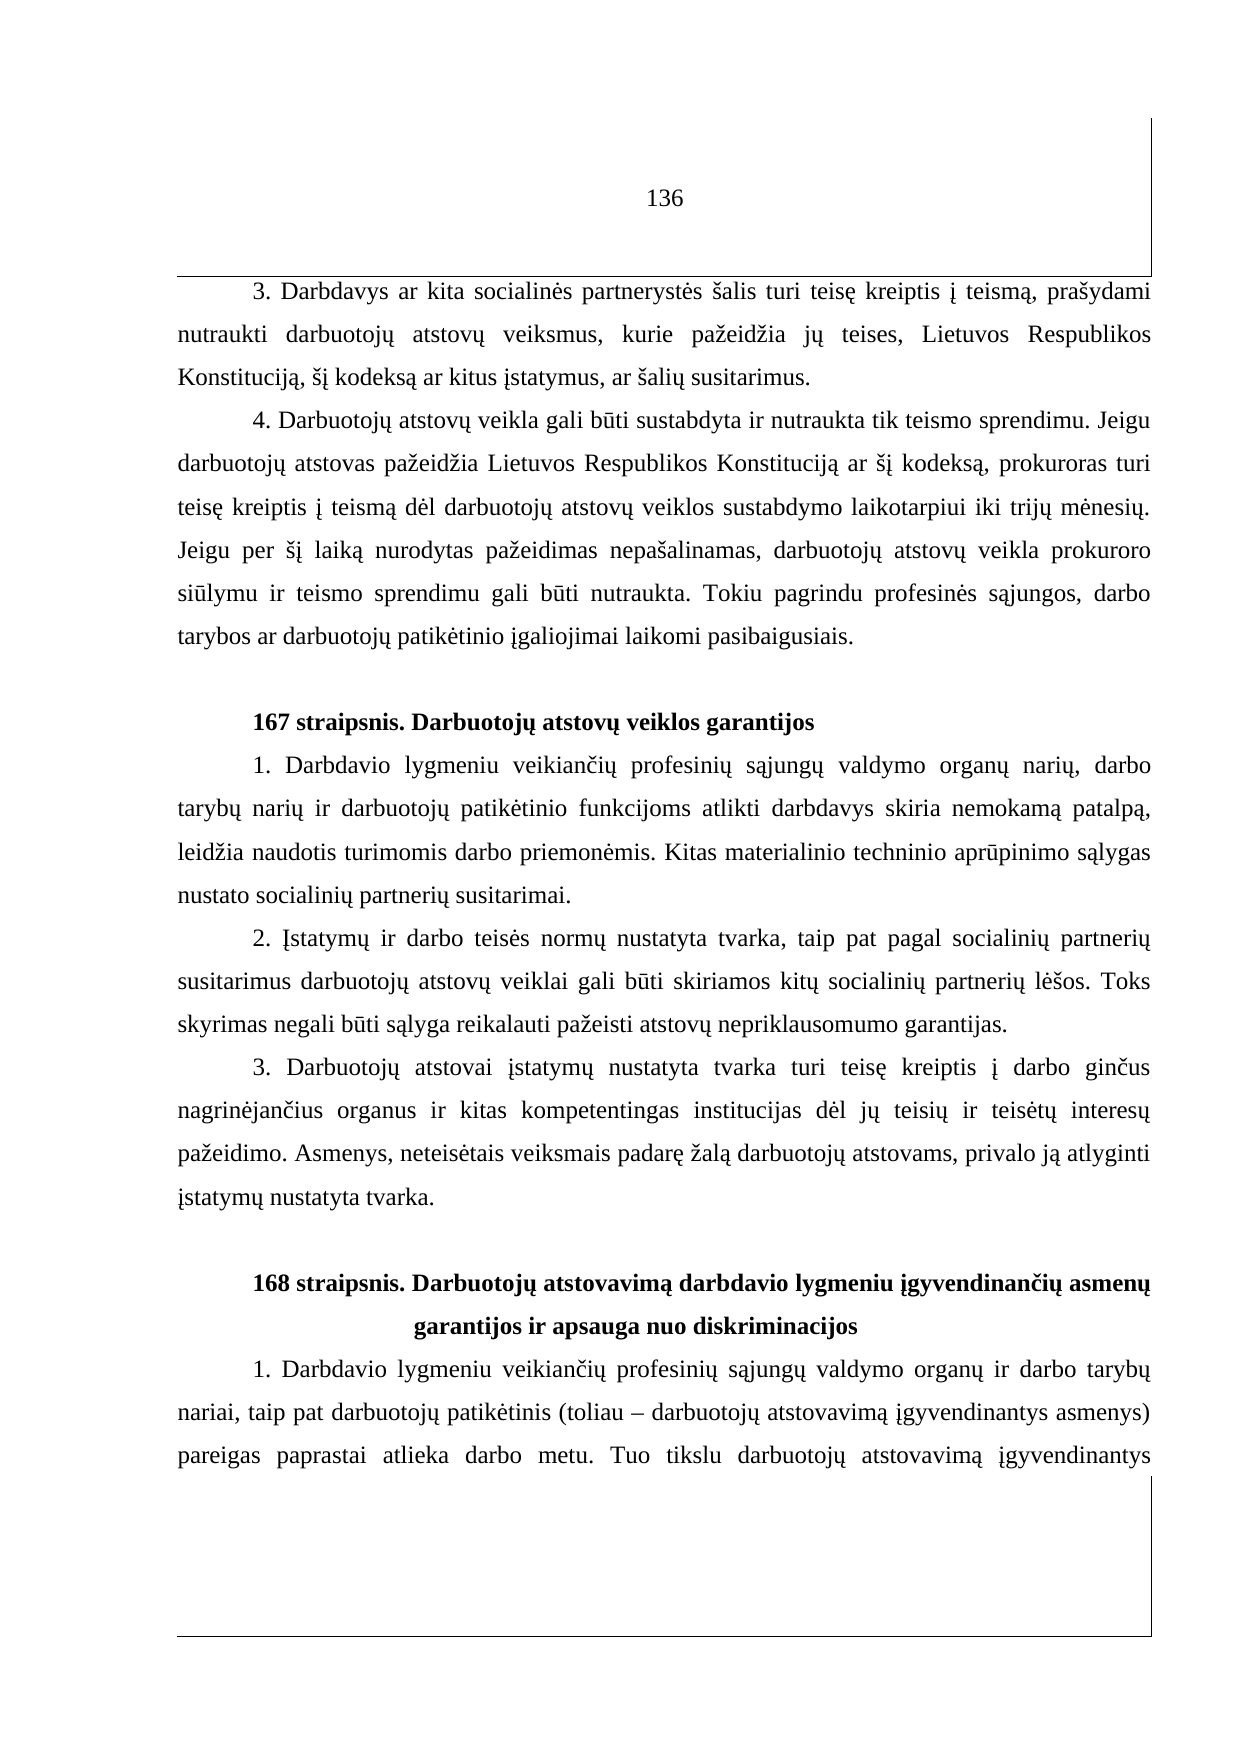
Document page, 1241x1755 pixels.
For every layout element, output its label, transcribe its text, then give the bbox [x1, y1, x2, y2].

text 1. Darbdavio lygmeniu veikiančių profesinių sąjungų valdymo organų narių, darbo tarybų narių ir darbuotojų patikėtinio funkcijoms atlikti darbdavys skiria nemokamą patalpą, leidžia naudotis turimomis darbo priemonėmis. Kitas materialinio techninio aprūpinimo sąlygas nustato socialinių partnerių susitarimai. [177, 750, 1152, 908]
text 2. Įstatymų ir darbo teisės normų nustatyta tvarka, taip pat pagal socialinių partnerių susitarimus darbuotojų atstovų veiklai gali būti skiriamos kitų socialinių partnerių lėšos. Toks skyrimas negali būti sąlyga reikalauti pažeisti atstovų nepriklausomumo garantijas. [177, 923, 1152, 1038]
text 3. Darbdavys ar kita socialinės partnerystės šalis turi teisę kreiptis į teismą, prašydami nutraukti darbuotojų atstovų veiksmus, kurie pažeidžia jų teises, Lietuvos Respublikos Konstituciją, šį kodeksą ar kitus įstatymus, ar šalių susitarimus. [177, 276, 1152, 391]
subtitle 167 straipsnis. Darbuotojų atstovų veiklos garantijos [177, 707, 1152, 736]
text 1. Darbdavio lygmeniu veikiančių profesinių sąjungų valdymo organų ir darbo tarybų nariai, taip pat darbuotojų patikėtinis (toliau – darbuotojų atstovavimą įgyvendinantys asmenys) pareigas paprastai atlieka darbo metu. Tuo tikslu darbuotojų atstovavimą įgyvendinantys [177, 1354, 1152, 1469]
subtitle 168 straipsnis. Darbuotojų atstovavimą darbdavio lygmeniu įgyvendinančių asmenų garantijos ir apsauga nuo diskriminacijos [252, 1268, 1152, 1340]
text 3. Darbuotojų atstovai įstatymų nustatyta tvarka turi teisę kreiptis į darbo ginčus nagrinėjančius organus ir kitas kompetentingas institucijas dėl jų teisių ir teisėtų interesų pažeidimo. Asmenys, neteisėtais veiksmais padarę žalą darbuotojų atstovams, privalo ją atlyginti įstatymų nustatyta tvarka. [177, 1052, 1152, 1210]
text 4. Darbuotojų atstovų veikla gali būti sustabdyta ir nutraukta tik teismo sprendimu. Jeigu darbuotojų atstovas pažeidžia Lietuvos Respublikos Konstituciją ar šį kodeksą, prokuroras turi teisę kreiptis į teismą dėl darbuotojų atstovų veiklos sustabdymo laikotarpiui iki trijų mėnesių. Jeigu per šį laiką nurodytas pažeidimas nepašalinamas, darbuotojų atstovų veikla prokuroro siūlymu ir teismo sprendimu gali būti nutraukta. Tokiu pagrindu profesinės sąjungos, darbo tarybos ar darbuotojų patikėtinio įgaliojimai laikomi pasibaigusiais. [177, 405, 1152, 650]
